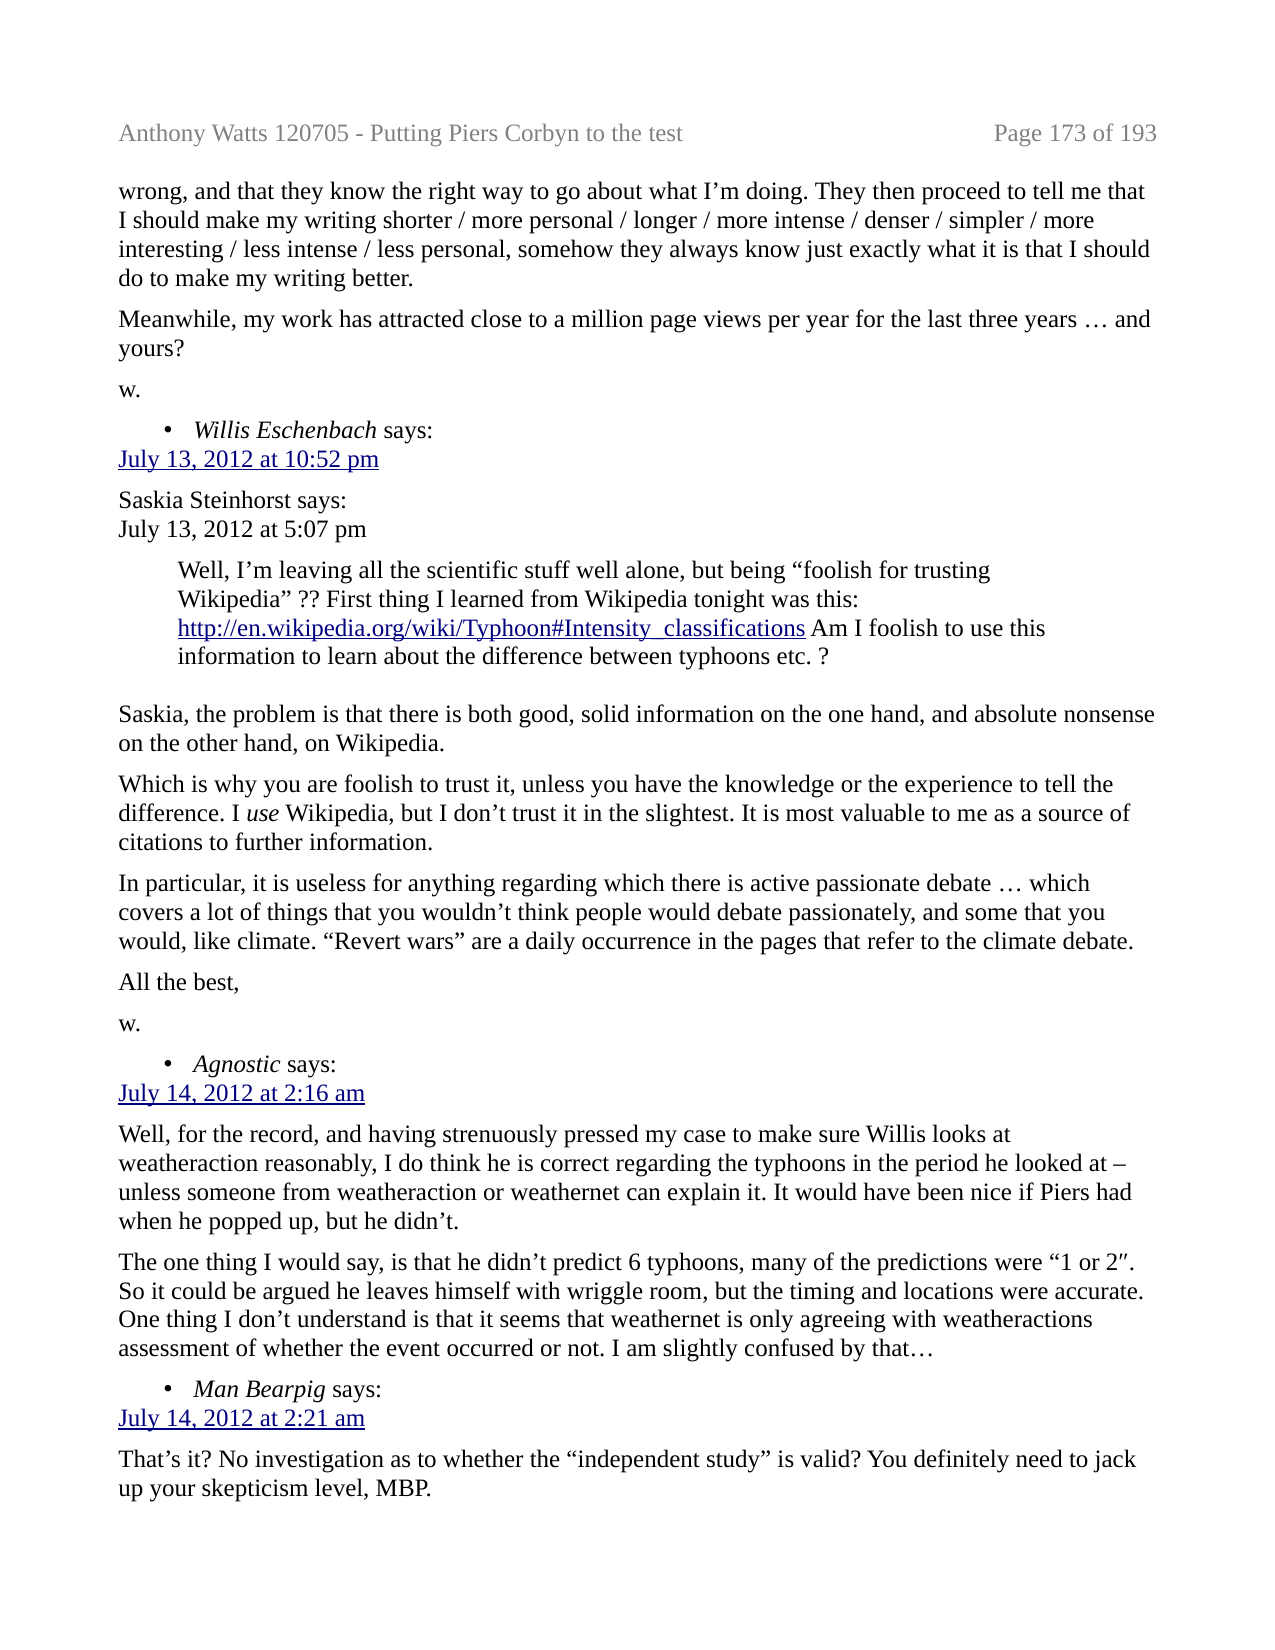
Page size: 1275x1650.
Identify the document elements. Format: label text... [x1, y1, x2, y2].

text July 14, 2012 at 2:16 am [118, 1078, 1157, 1107]
list Man Bearpig says: [164, 1374, 1157, 1403]
text Well, I’m leaving all the scientific stuff well alone, but being “foolish for trusting Wikipedia” ?? First thing I learned from Wikipedia tonight was this: http://en.wikipedia.org/wiki/Typhoon#Intensity_classifications Am I foolish to use this information to learn about the difference between typhoons etc. ? [177, 555, 1098, 670]
text The one thing I would say, is that he didn’t predict 6 typhoons, many of the predictions were “1 or 2″. So it could be argued he leaves himself with wriggle room, but the timing and locations were accurate. One thing I don’t understand is that it seems that weathernet is only agreeing with weatheractions assessment of whether the event occurred or not. I am slightly confused by that… [118, 1247, 1157, 1362]
text Well, for the record, and having strenuously pressed my case to make sure Willis looks at weatheraction reasonably, I do think he is correct regarding the typhoons in the period he looked at – unless someone from weatheraction or weathernet can explain it. It would have been nice if Piers had when he popped up, but he didn’t. [118, 1119, 1157, 1234]
text Saskia Steinhorst says: July 13, 2012 at 5:07 pm [118, 485, 1157, 543]
text July 13, 2012 at 10:52 pm [118, 444, 1157, 473]
text July 14, 2012 at 2:21 am [118, 1403, 1157, 1432]
text Saskia, the problem is that there is both good, solid information on the one hand, and absolute nonsense on the other hand, on Wikipedia. [118, 699, 1157, 757]
text w. [118, 1008, 1157, 1037]
text All the best, [118, 967, 1157, 996]
text Which is why you are foolish to trust it, unless you have the knowledge or the experience to tell the difference. I use Wikipedia, but I don’t trust it in the slightest. It is most valuable to me as a source of citations to further information. [118, 769, 1157, 856]
text Meanwhile, my work has attracted close to a million page views per year for the last three years … and yours? [118, 304, 1157, 361]
text That’s it? No investigation as to whether the “independent study” is valid? You definitely need to jack up your skepticism level, MBP. [118, 1444, 1157, 1502]
list Agnostic says: [164, 1049, 1157, 1078]
text w. [118, 374, 1157, 403]
list Willis Eschenbach says: [164, 415, 1157, 444]
text wrong, and that they know the right way to go about what I’m doing. They then proceed to tell me that I should make my writing shorter / more personal / longer / more intense / denser / simpler / more interesting / less intense / less personal, somehow they always know just exactly what it is that I should do to make my writing better. [118, 176, 1157, 291]
text In particular, it is useless for anything regarding which there is active passionate debate … which covers a lot of things that you wouldn’t think people would debate passionately, and some that you would, like climate. “Revert wars” are a daily occurrence in the pages that refer to the climate debate. [118, 868, 1157, 954]
